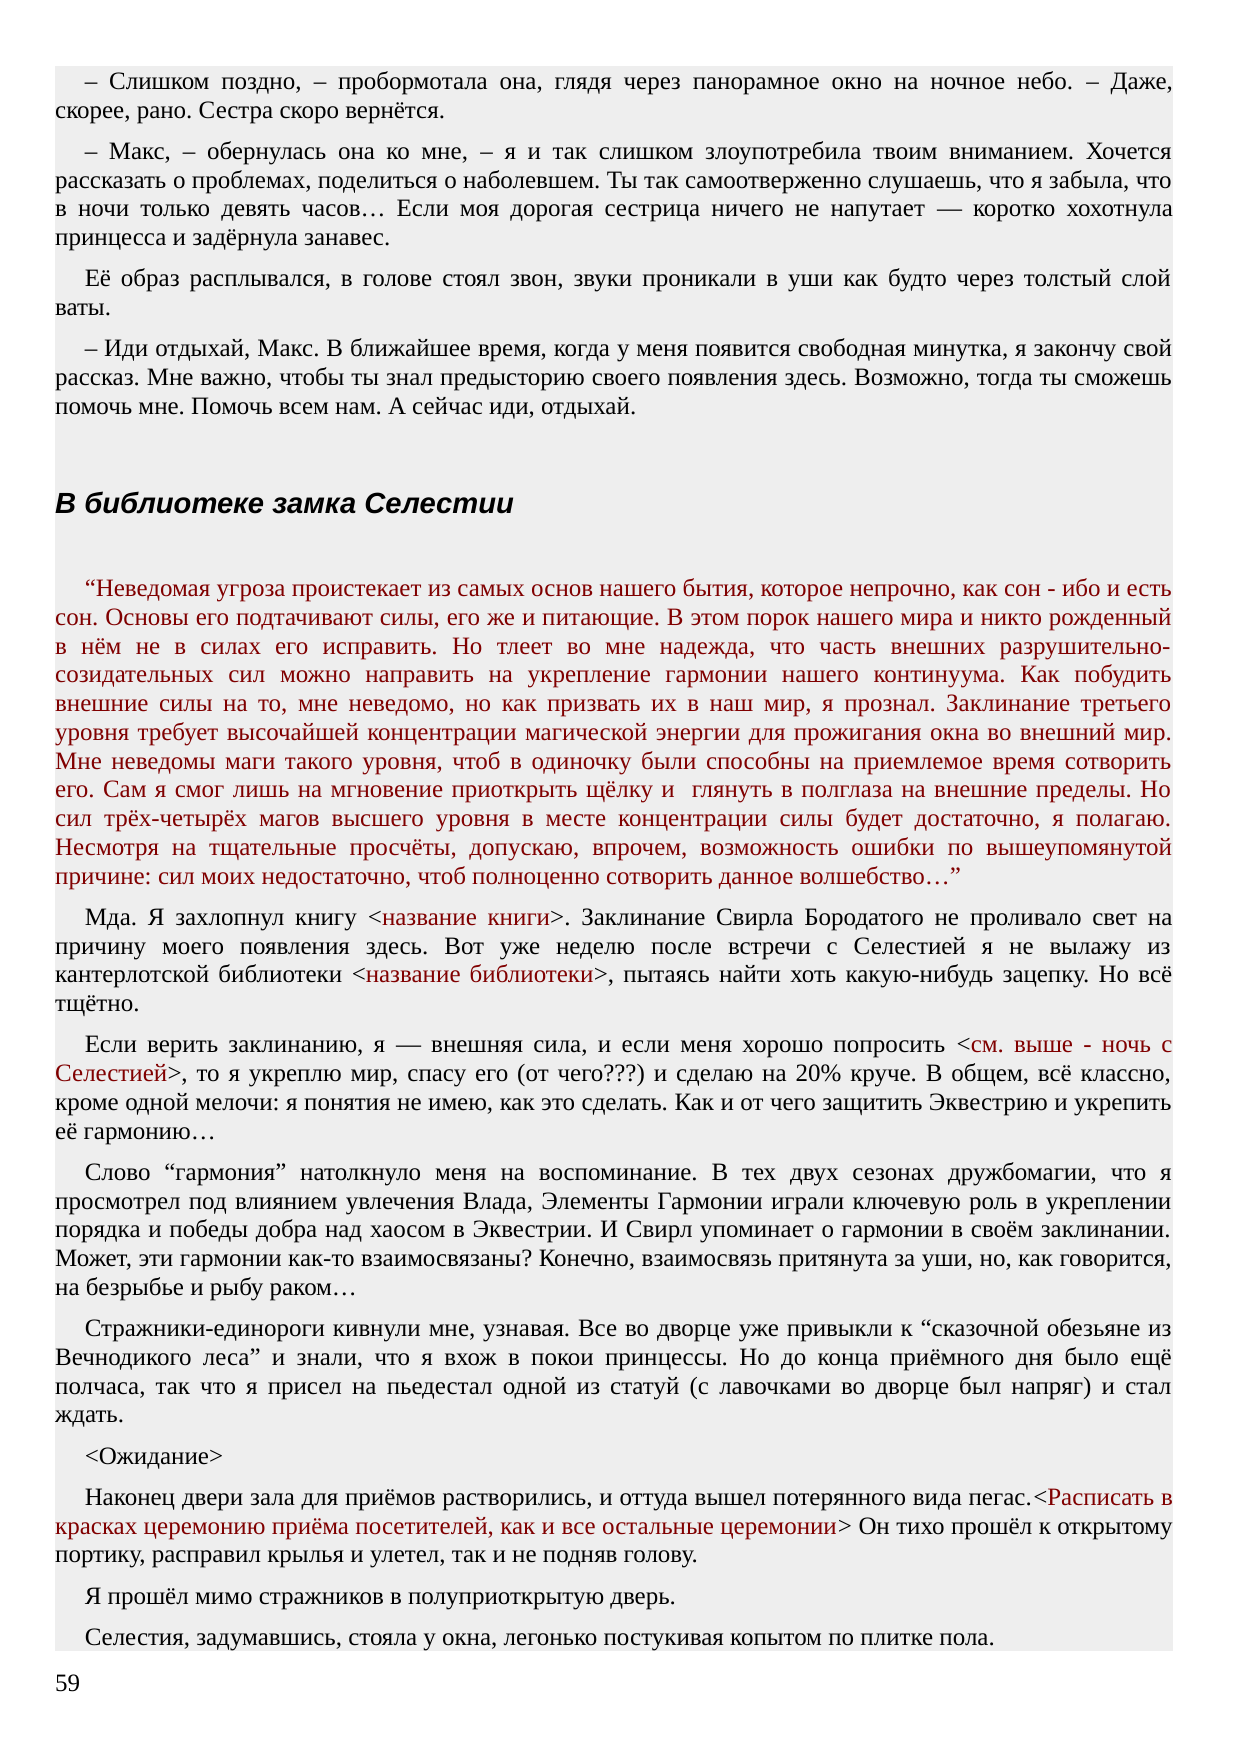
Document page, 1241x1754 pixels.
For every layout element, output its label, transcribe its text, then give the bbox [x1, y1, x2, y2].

text Её образ расплывался, в голове стоял звон, звуки проникали в уши как будто через толстый слой ваты. [55, 263, 1173, 321]
text Если верить заклинанию, я — внешняя сила, и если меня хорошо попросить <см. выше - ночь с Селестией>, то я укреплю мир, спасу его (от чего???) и сделаю на 20% круче. В общем, всё классно, кроме одной мелочи: я понятия не имею, как это сделать. Как и от чего защитить Эквестрию и укрепить её гармонию… [55, 1029, 1173, 1144]
text – Слишком поздно, – пробормотала она, глядя через панорамное окно на ночное небо. – Даже, скорее, рано. Сестра скоро вернётся. [55, 66, 1173, 123]
text – Иди отдыхай, Макс. В ближайшее время, когда у меня появится свободная минутка, я закончу свой рассказ. Мне важно, чтобы ты знал предысторию своего появления здесь. Возможно, тогда ты сможешь помочь мне. Помочь всем нам. А сейчас иди, отдыхай. [55, 333, 1173, 420]
text “Неведомая угроза проистекает из самых основ нашего бытия, которое непрочно, как сон - ибо и есть сон. Основы его подтачивают силы, его же и питающие. В этом порок нашего мира и никто рожденный в нём не в силах его исправить. Но тлеет во мне надежда, что часть внешних разрушительно-созидательных сил можно направить на укрепление гармонии нашего континуума. Как побудить внешние силы на то, мне неведомо, но как призвать их в наш мир, я прознал. Заклинание третьего уровня требует высочайшей концентрации магической энергии для прожигания окна во внешний мир. Мне неведомы маги такого уровня, чтоб в одиночку были способны на приемлемое время сотворить его. Сам я смог лишь на мгновение приоткрыть щёлку и глянуть в полглаза на внешние пределы. Но сил трёх-четырёх магов высшего уровня в месте концентрации силы будет достаточно, я полагаю. Несмотря на тщательные просчёты, допускаю, впрочем, возможность ошибки по вышеупомянутой причине: сил моих недостаточно, чтоб полноценно сотворить данное волшебство…” [55, 573, 1173, 889]
text Я прошёл мимо стражников в полуприоткрытую дверь. [55, 1581, 1173, 1609]
text <Ожидание> [55, 1441, 1173, 1469]
text – Макс, – обернулась она ко мне, – я и так слишком злоупотребила твоим вниманием. Хочется рассказать о проблемах, поделиться о наболевшем. Ты так самоотверженно слушаешь, что я забыла, что в ночи только девять часов… Если моя дорогая сестрица ничего не напутает — коротко хохотнула принцесса и задёрнула занавес. [55, 136, 1173, 251]
text Мда. Я захлопнул книгу <название книги>. Заклинание Свирла Бородатого не проливало свет на причину моего появления здесь. Вот уже неделю после встречи с Селестией я не вылажу из кантерлотской библиотеки <название библиотеки>, пытаясь найти хоть какую-нибудь зацепку. Но всё тщётно. [55, 902, 1173, 1017]
text Слово “гармония” натолкнуло меня на воспоминание. В тех двух сезонах дружбомагии, что я просмотрел под влиянием увлечения Влада, Элементы Гармонии играли ключевую роль в укреплении порядка и победы добра над хаосом в Эквестрии. И Свирл упоминает о гармонии в своём заклинании. Может, эти гармонии как-то взаимосвязаны? Конечно, взаимосвязь притянута за уши, но, как говорится, на безрыбье и рыбу раком… [55, 1157, 1173, 1301]
text Наконец двери зала для приёмов растворились, и оттуда вышел потерянного вида пегас.<Расписать в красках церемонию приёма посетителей, как и все остальные церемонии> Он тихо прошёл к открытому портику, расправил крылья и улетел, так и не подняв голову. [55, 1482, 1173, 1568]
text Стражники-единороги кивнули мне, узнавая. Все во дворце уже привыкли к “сказочной обезьяне из Вечнодикого леса” и знали, что я вхож в покои принцессы. Но до конца приёмного дня было ещё полчаса, так что я присел на пьедестал одной из статуй (с лавочками во дворце был напряг) и стал ждать. [55, 1313, 1173, 1428]
subtitle В библиотеке замка Селестии [55, 486, 1173, 519]
text Селестия, задумавшись, стояла у окна, легонько постукивая копытом по плитке пола. [55, 1622, 1173, 1651]
